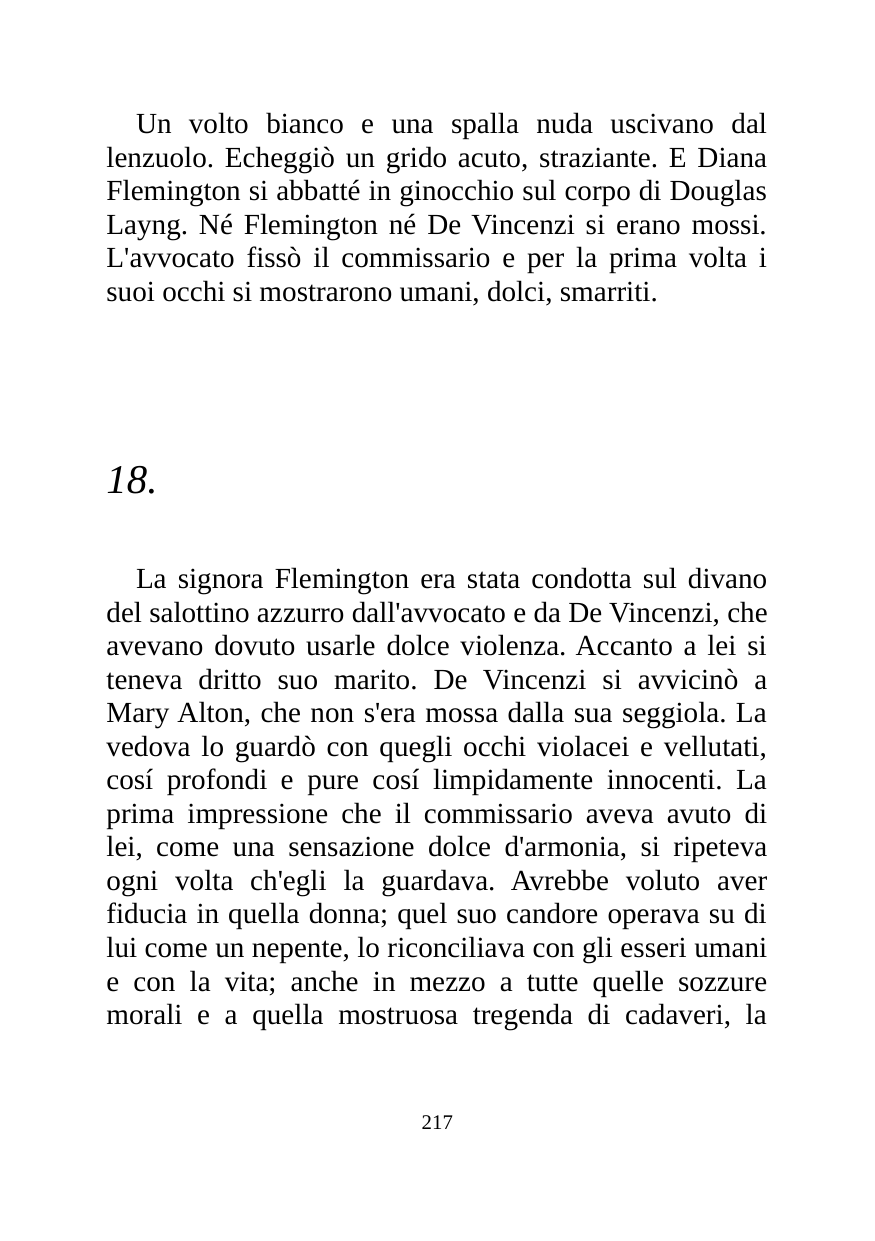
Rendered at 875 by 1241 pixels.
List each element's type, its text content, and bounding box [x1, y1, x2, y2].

text La signora Flemington era stata condotta sul divano del salottino azzurro dall'avvocato e da De Vincenzi, che avevano dovuto usarle dolce violenza. Accanto a lei si teneva dritto suo marito. De Vincenzi si avvicinò a Mary Alton, che non s'era mossa dalla sua seggiola. La vedova lo guardò con quegli occhi violacei e vellutati, cosí profondi e pure cosí limpidamente innocenti. La prima impressione che il commissario aveva avuto di lei, come una sensazione dolce d'armonia, si ripeteva ogni volta ch'egli la guardava. Avrebbe voluto aver fiducia in quella donna; quel suo candore operava su di lui come un nepente, lo riconciliava con gli esseri umani e con la vita; anche in mezzo a tutte quelle sozzure morali e a quella mostruosa tregenda di cadaveri, la [106, 561, 768, 1031]
text Un volto bianco e una spalla nuda uscivano dal lenzuolo. Echeggiò un grido acuto, straziante. E Diana Flemington si abbatté in ginocchio sul corpo di Douglas Layng. Né Flemington né De Vincenzi si erano mossi. L'avvocato fissò il commissario e per la prima volta i suoi occhi si mostrarono umani, dolci, smarriti. [106, 106, 768, 307]
subtitle 18. [106, 455, 768, 502]
